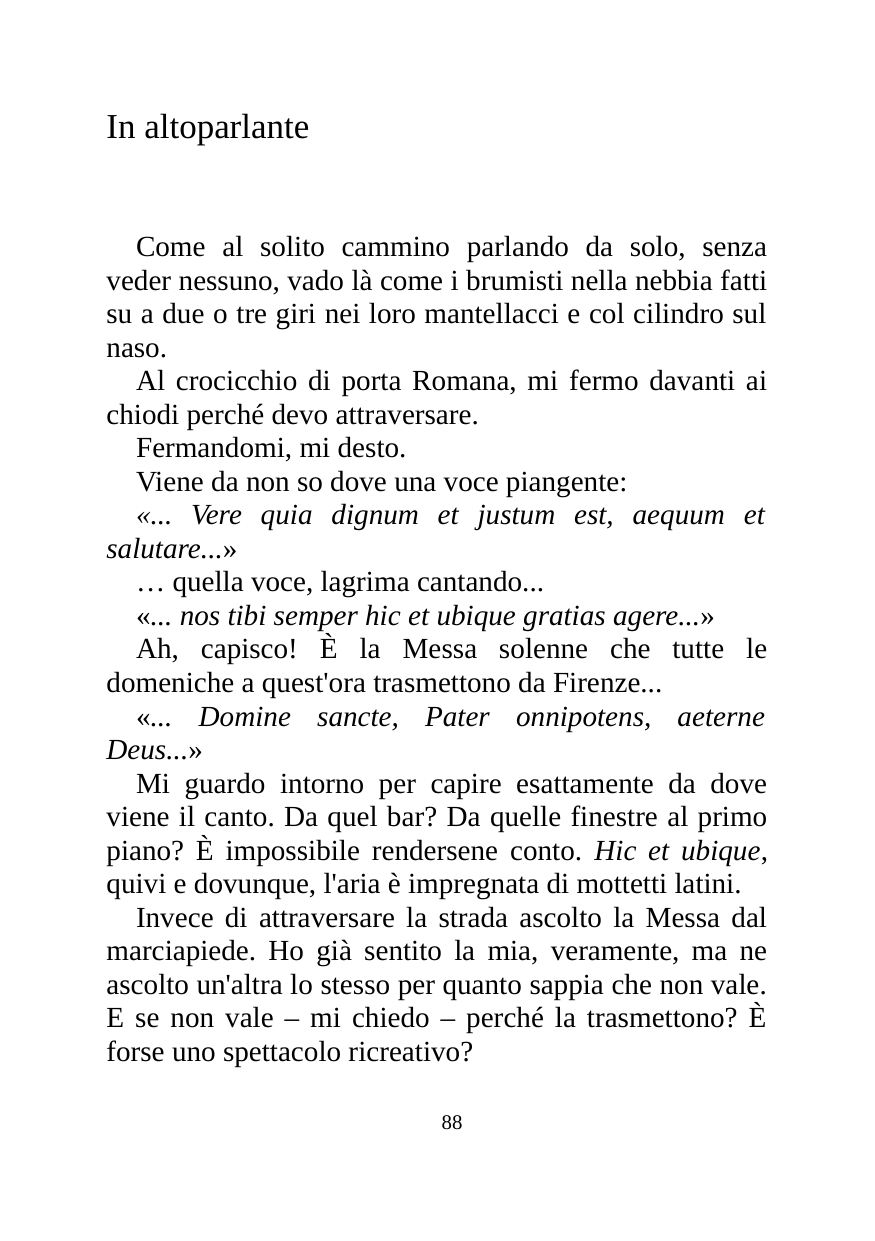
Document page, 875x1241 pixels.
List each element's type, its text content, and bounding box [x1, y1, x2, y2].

text Invece di attraversare la strada ascolto la Messa dal marciapiede. Ho già sentito la mia, veramente, ma ne ascolto un'altra lo stesso per quanto sappia che non vale. E se non vale – mi chiedo – perché la trasmettono? È forse uno spettacolo ricreativo? [106, 900, 768, 1068]
subtitle In altoparlante [106, 106, 768, 146]
text Viene da non so dove una voce piangente: [106, 464, 768, 497]
text Fermandomi, mi desto. [106, 430, 768, 464]
text … quella voce, lagrima cantando... [106, 564, 768, 598]
text «... Domine sancte, Pater onnipotens, aeterne Deus...» [106, 699, 768, 766]
text Al crocicchio di porta Romana, mi fermo davanti ai chiodi perché devo attraversare. [106, 363, 768, 430]
text «... nos tibi semper hic et ubique gratias agere...» [106, 598, 768, 632]
text Ah, capisco! È la Messa solenne che tutte le domeniche a quest'ora trasmettono da Firenze... [106, 632, 768, 699]
text Mi guardo intorno per capire esattamente da dove viene il canto. Da quel bar? Da quelle finestre al primo piano? È impossibile rendersene conto. Hic et ubique, quivi e dovunque, l'aria è impregnata di mottetti latini. [106, 766, 768, 900]
text Come al solito cammino parlando da solo, senza veder nessuno, vado là come i brumisti nella nebbia fatti su a due o tre giri nei loro mantellacci e col cilindro sul naso. [106, 229, 768, 363]
text «... Vere quia dignum et justum est, aequum et salutare...» [106, 497, 768, 564]
